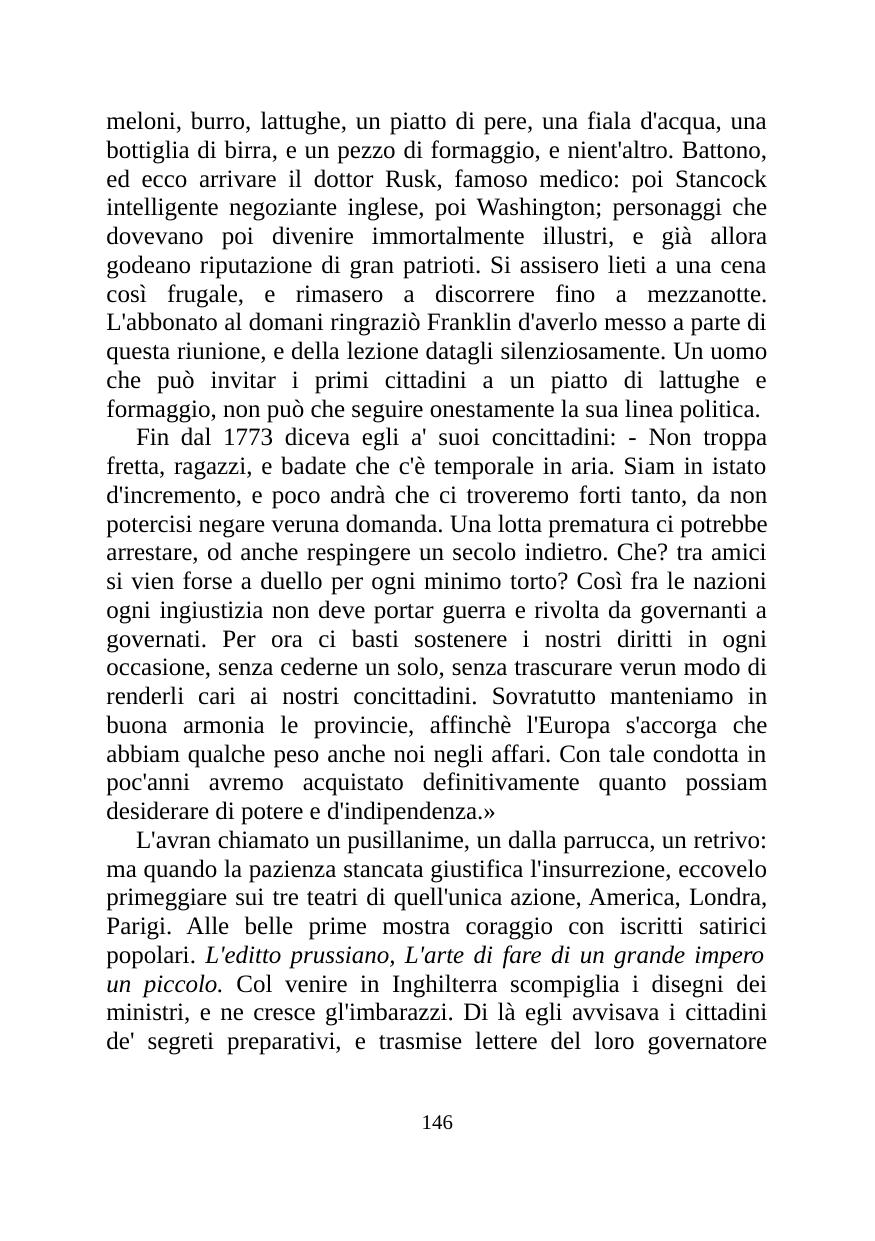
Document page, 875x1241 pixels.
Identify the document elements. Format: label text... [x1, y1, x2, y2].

text meloni, burro, lattughe, un piatto di pere, una fiala d'acqua, una bottiglia di birra, e un pezzo di formaggio, e nient'altro. Battono, ed ecco arrivare il dottor Rusk, famoso medico: poi Stancock intelligente negoziante inglese, poi Washington; personaggi che dovevano poi divenire immortalmente illustri, e già allora godeano riputazione di gran patrioti. Si assisero lieti a una cena così frugale, e rimasero a discorrere fino a mezzanotte. L'abbonato al domani ringraziò Franklin d'averlo messo a parte di questa riunione, e della lezione datagli silenziosamente. Un uomo che può invitar i primi cittadini a un piatto di lattughe e formaggio, non può che seguire onestamente la sua linea politica. [106, 106, 768, 422]
text L'avran chiamato un pusillanime, un dalla parrucca, un retrivo: ma quando la pazienza stancata giustifica l'insurrezione, eccovelo primeggiare sui tre teatri di quell'unica azione, America, Londra, Parigi. Alle belle prime mostra coraggio con iscritti satirici popolari. L'editto prussiano, L'arte di fare di un grande impero un piccolo. Col venire in Inghilterra scompiglia i disegni dei ministri, e ne cresce gl'imbarazzi. Di là egli avvisava i cittadini de' segreti preparativi, e trasmise lettere del loro governatore [106, 825, 768, 1055]
text Fin dal 1773 diceva egli a' suoi concittadini: - Non troppa fretta, ragazzi, e badate che c'è temporale in aria. Siam in istato d'incremento, e poco andrà che ci troveremo forti tanto, da non potercisi negare veruna domanda. Una lotta prematura ci potrebbe arrestare, od anche respingere un secolo indietro. Che? tra amici si vien forse a duello per ogni minimo torto? Così fra le nazioni ogni ingiustizia non deve portar guerra e rivolta da governanti a governati. Per ora ci basti sostenere i nostri diritti in ogni occasione, senza cederne un solo, senza trascurare verun modo di renderli cari ai nostri concittadini. Sovratutto manteniamo in buona armonia le provincie, affinchè l'Europa s'accorga che abbiam qualche peso anche noi negli affari. Con tale condotta in poc'anni avremo acquistato definitivamente quanto possiam desiderare di potere e d'indipendenza.» [106, 422, 768, 825]
